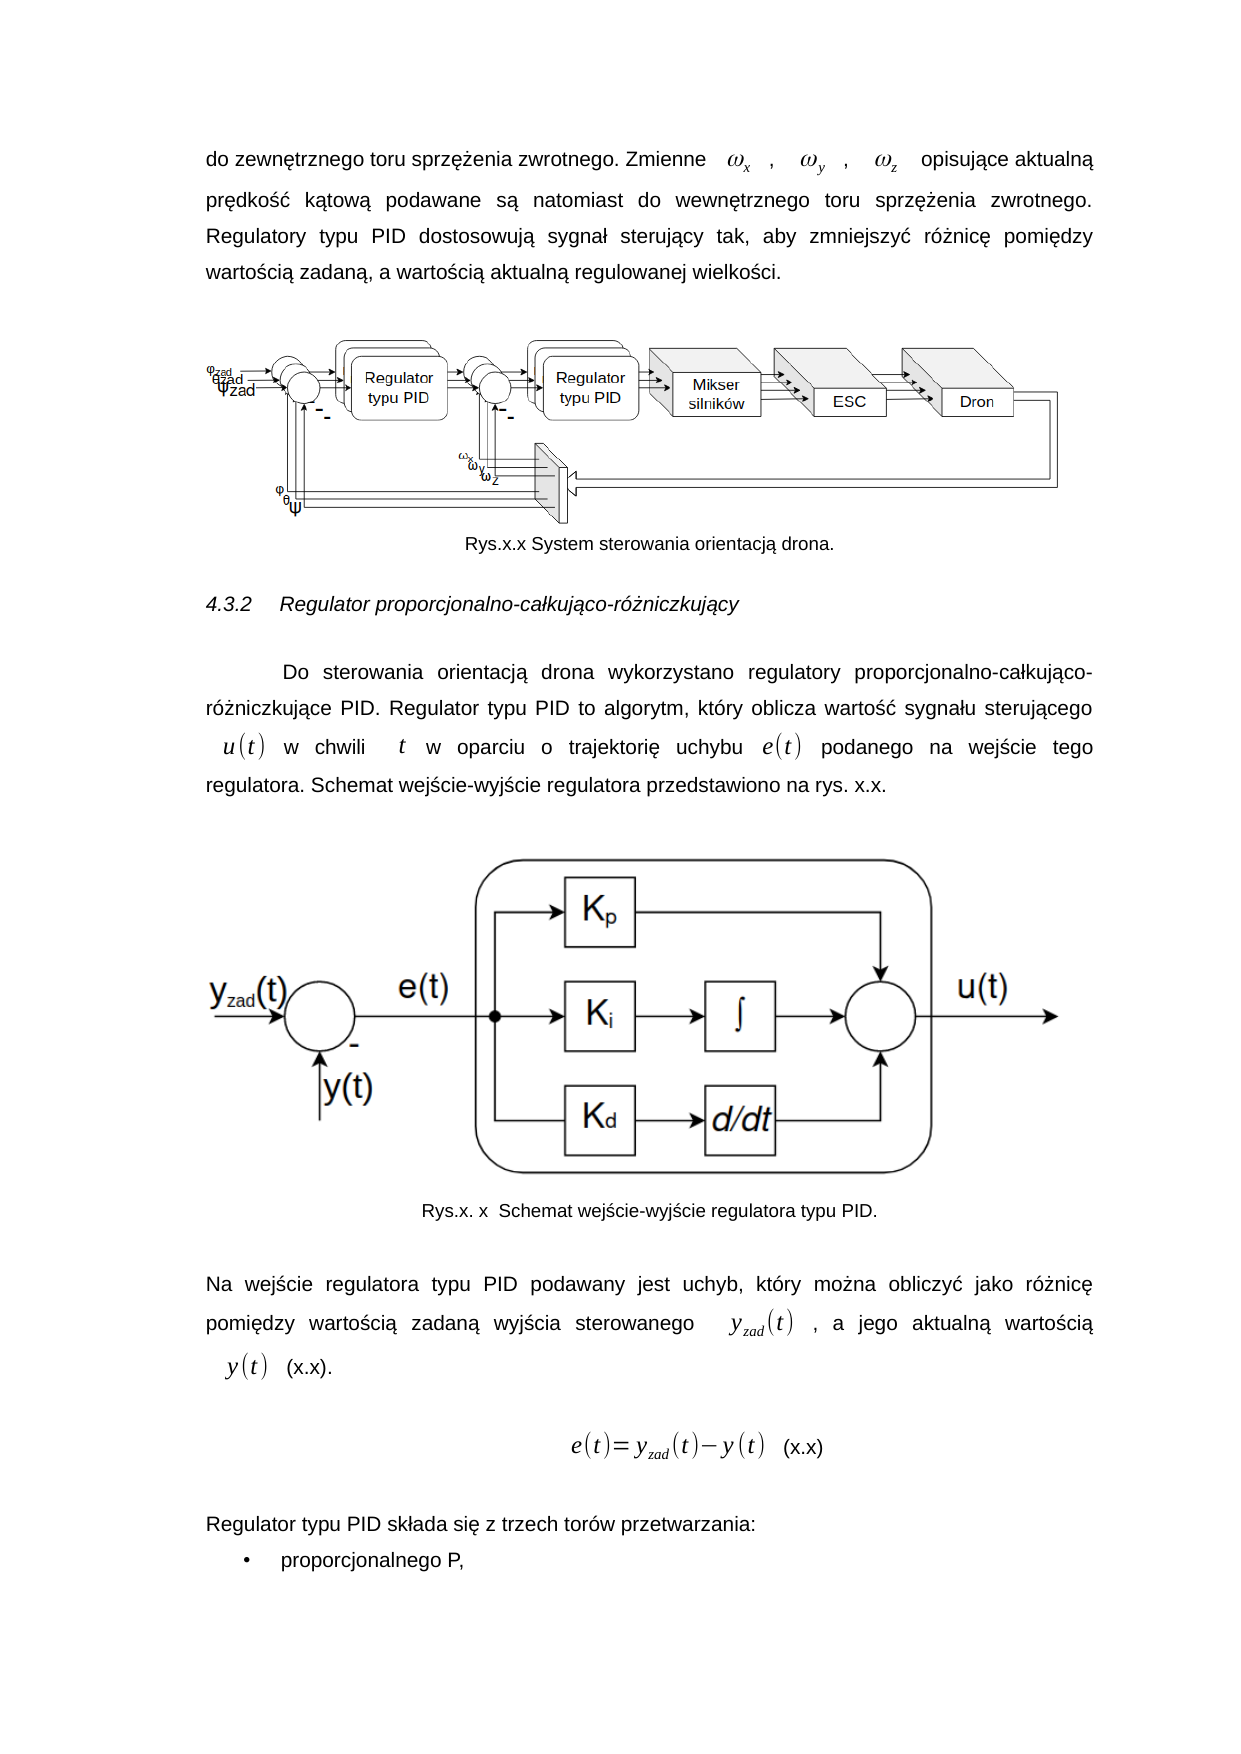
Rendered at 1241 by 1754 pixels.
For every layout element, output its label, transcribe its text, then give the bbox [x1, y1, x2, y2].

text Do sterowania orientacją drona wykorzystano regulatory proporcjonalno-całkująco-różniczkujące PID. Regulator typu PID to algorytm, który oblicza wartość sygnału sterującego w chwili w oparciu o trajektorię uchybupodanego na wejście tego regulatora. Schemat wejście-wyjście regulatora przedstawiono na rys. x.x. [206, 659, 1093, 797]
picture [205, 307, 1094, 534]
text do zewnętrznego toru sprzężenia zwrotnego. Zmienne, , opisujące aktualną prędkość kątową podawane są natomiast do wewnętrznego toru sprzężenia zwrotnego. Regulatory typu PID dostosowują sygnał sterujący tak, aby zmniejszyć różnicę pomiędzy wartością zadaną, a wartością aktualną regulowanej wielkości. [206, 147, 1093, 283]
subtitle Regulator proporcjonalno-całkująco-różniczkujący [206, 592, 1093, 616]
text Rys.x. x Schemat wejście-wyjście regulatora typu PID. [206, 1200, 1093, 1221]
list proporcjonalnego P, [243, 1548, 1093, 1572]
text (x.x) [206, 1431, 1093, 1463]
text Rys.x.x System sterowania orientacją drona. [206, 534, 1093, 555]
picture [205, 834, 1094, 1200]
text Na wejście regulatora typu PID podawany jest uchyb, który można obliczyć jako różnicę pomiędzy wartością zadaną wyjścia sterowanego , a jego aktualną wartością (x.x). [206, 1271, 1093, 1381]
text Regulator typu PID składa się z trzech torów przetwarzania: [206, 1512, 1093, 1536]
